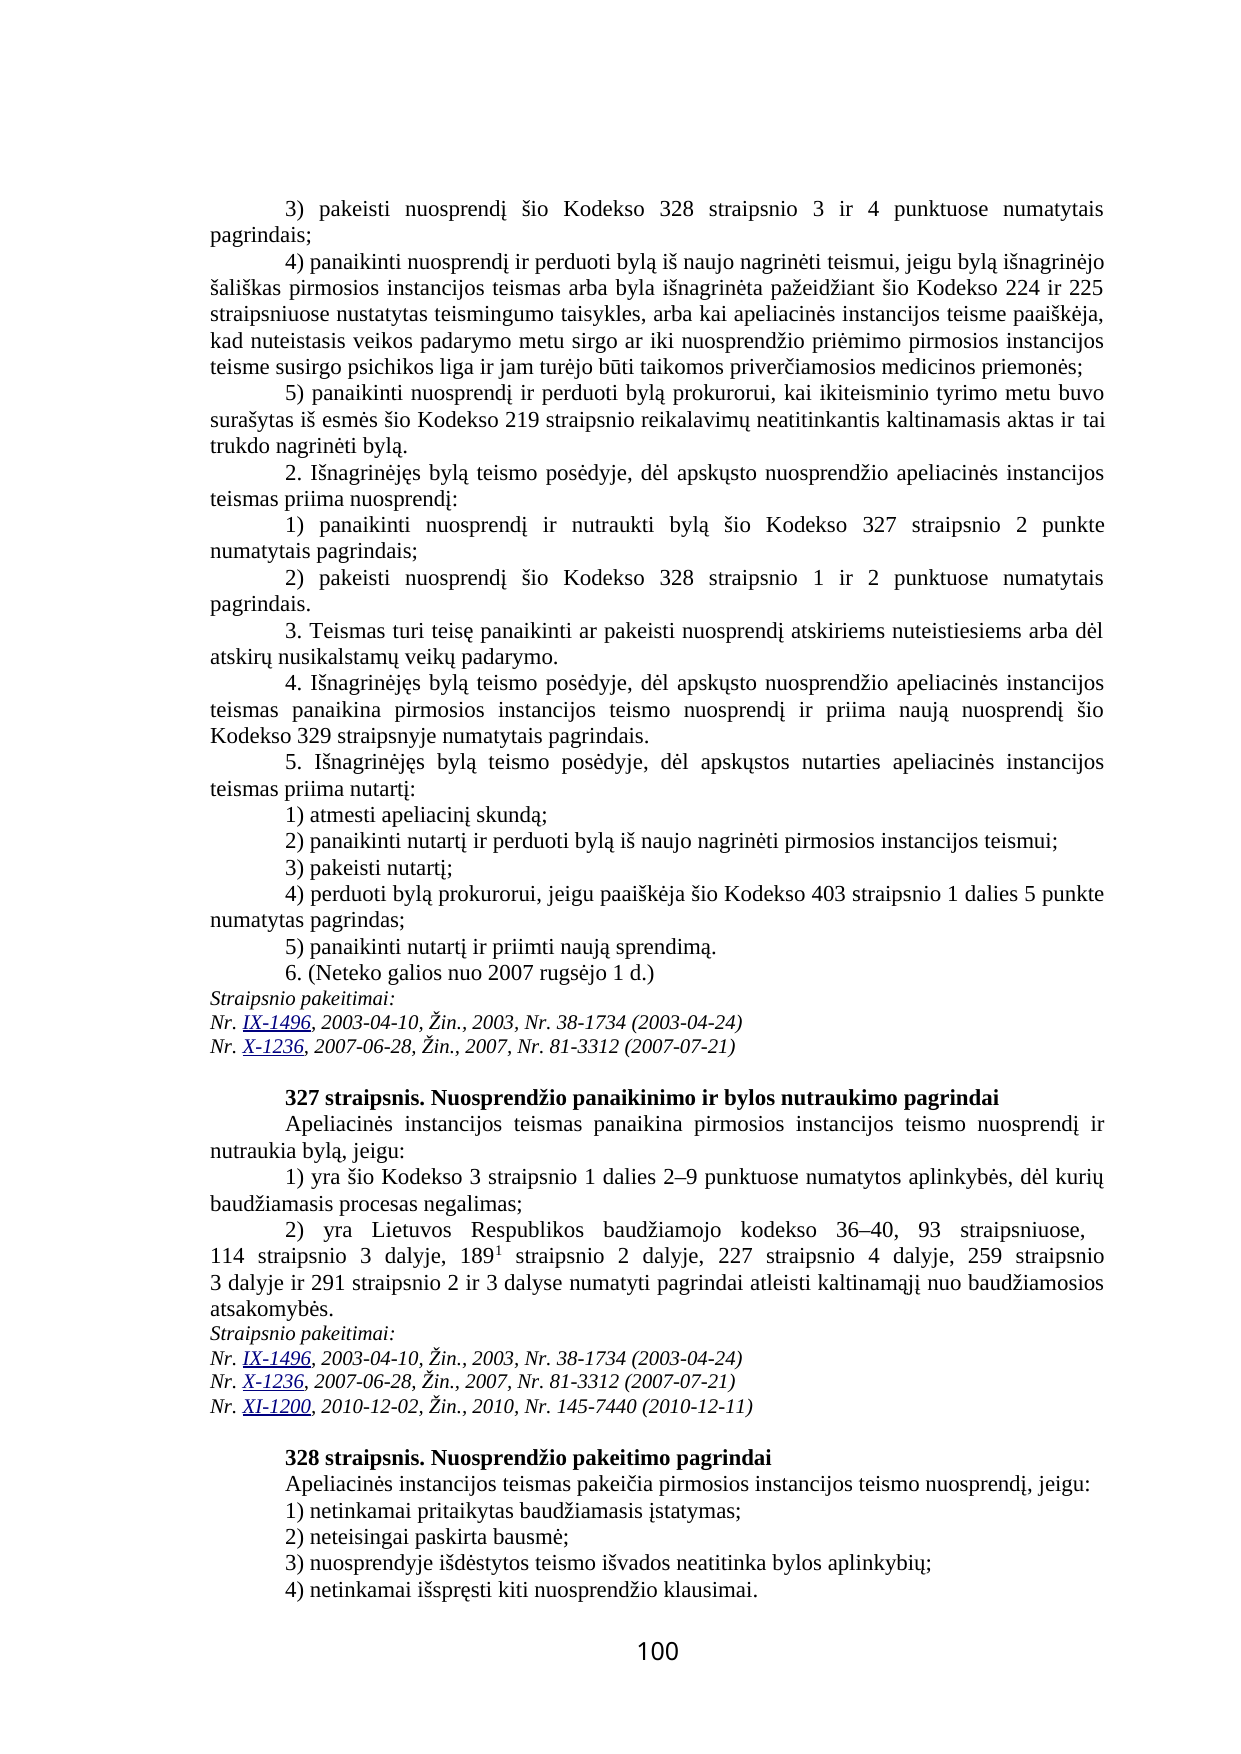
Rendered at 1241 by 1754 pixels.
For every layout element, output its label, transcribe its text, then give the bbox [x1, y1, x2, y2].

text Apeliacinės instancijos teismas pakeičia pirmosios instancijos teismo nuosprendį, jeigu: [210, 1470, 1106, 1497]
text 2) yra Lietuvos Respublikos baudžiamojo kodekso 36–40, 93 straipsniuose, 114 straipsnio 3 dalyje, 1891 straipsnio 2 dalyje, 227 straipsnio 4 dalyje, 259 straipsnio 3 dalyje ir 291 straipsnio 2 ir 3 dalyse numatyti pagrindai atleisti kaltinamąjį nuo baudžiamosios atsakomybės. [210, 1216, 1106, 1321]
text 2) pakeisti nuosprendį šio Kodekso 328 straipsnio 1 ir 2 punktuose numatytais pagrindais. [210, 564, 1106, 617]
text Nr. IX-1496, 2003-04-10, Žin., 2003, Nr. 38-1734 (2003-04-24) [210, 1010, 1106, 1034]
text 5. Išnagrinėjęs bylą teismo posėdyje, dėl apskųstos nutarties apeliacinės instancijos teismas priima nutartį: [210, 748, 1106, 801]
text 2) panaikinti nutartį ir perduoti bylą iš naujo nagrinėti pirmosios instancijos teismui; [210, 827, 1106, 854]
text 1) yra šio Kodekso 3 straipsnio 1 dalies 2–9 punktuose numatytos aplinkybės, dėl kurių baudžiamasis procesas negalimas; [210, 1163, 1106, 1216]
text 5) panaikinti nutartį ir priimti naują sprendimą. [210, 933, 1106, 959]
text Nr. X-1236, 2007-06-28, Žin., 2007, Nr. 81-3312 (2007-07-21) [210, 1369, 1106, 1393]
text 327 straipsnis. Nuosprendžio panaikinimo ir bylos nutraukimo pagrindai [210, 1084, 1106, 1111]
text Nr. X-1236, 2007-06-28, Žin., 2007, Nr. 81-3312 (2007-07-21) [210, 1034, 1106, 1058]
text 4. Išnagrinėjęs bylą teismo posėdyje, dėl apskųsto nuosprendžio apeliacinės instancijos teismas panaikina pirmosios instancijos teismo nuosprendį ir priima naują nuosprendį šio Kodekso 329 straipsnyje numatytais pagrindais. [210, 669, 1106, 748]
text 1) panaikinti nuosprendį ir nutraukti bylą šio Kodekso 327 straipsnio 2 punkte numatytais pagrindais; [210, 511, 1106, 564]
text 5) panaikinti nuosprendį ir perduoti bylą prokurorui, kai ikiteisminio tyrimo metu buvo surašytas iš esmės šio Kodekso 219 straipsnio reikalavimų neatitinkantis kaltinamasis aktas ir tai trukdo nagrinėti bylą. [210, 379, 1106, 458]
text 1) atmesti apeliacinį skundą; [210, 801, 1106, 827]
text Straipsnio pakeitimai: [210, 986, 1106, 1010]
text 2) neteisingai paskirta bausmė; [210, 1523, 1106, 1549]
text Nr. XI-1200, 2010-12-02, Žin., 2010, Nr. 145-7440 (2010-12-11) [210, 1393, 1106, 1418]
text 3. Teismas turi teisę panaikinti ar pakeisti nuosprendį atskiriems nuteistiesiems arba dėl atskirų nusikalstamų veikų padarymo. [210, 617, 1106, 669]
text 328 straipsnis. Nuosprendžio pakeitimo pagrindai [210, 1444, 1106, 1470]
text 1) netinkamai pritaikytas baudžiamasis įstatymas; [210, 1497, 1106, 1523]
text 3) nuosprendyje išdėstytos teismo išvados neatitinka bylos aplinkybių; [210, 1549, 1106, 1576]
text 4) netinkamai išspręsti kiti nuosprendžio klausimai. [210, 1576, 1106, 1602]
text 3) pakeisti nuosprendį šio Kodekso 328 straipsnio 3 ir 4 punktuose numatytais pagrindais; [210, 195, 1106, 248]
text 6. (Neteko galios nuo 2007 rugsėjo 1 d.) [210, 959, 1106, 986]
text Straipsnio pakeitimai: [210, 1321, 1106, 1345]
text 3) pakeisti nutartį; [210, 854, 1106, 880]
text Apeliacinės instancijos teismas panaikina pirmosios instancijos teismo nuosprendį ir nutraukia bylą, jeigu: [210, 1111, 1106, 1163]
text 4) perduoti bylą prokurorui, jeigu paaiškėja šio Kodekso 403 straipsnio 1 dalies 5 punkte numatytas pagrindas; [210, 880, 1106, 933]
text Nr. IX-1496, 2003-04-10, Žin., 2003, Nr. 38-1734 (2003-04-24) [210, 1345, 1106, 1369]
text 4) panaikinti nuosprendį ir perduoti bylą iš naujo nagrinėti teismui, jeigu bylą išnagrinėjo šališkas pirmosios instancijos teismas arba byla išnagrinėta pažeidžiant šio Kodekso 224 ir 225 straipsniuose nustatytas teismingumo taisykles, arba kai apeliacinės instancijos teisme paaiškėja, kad nuteistasis veikos padarymo metu sirgo ar iki nuosprendžio priėmimo pirmosios instancijos teisme susirgo psichikos liga ir jam turėjo būti taikomos priverčiamosios medicinos priemonės; [210, 248, 1106, 379]
text 2. Išnagrinėjęs bylą teismo posėdyje, dėl apskųsto nuosprendžio apeliacinės instancijos teismas priima nuosprendį: [210, 458, 1106, 511]
